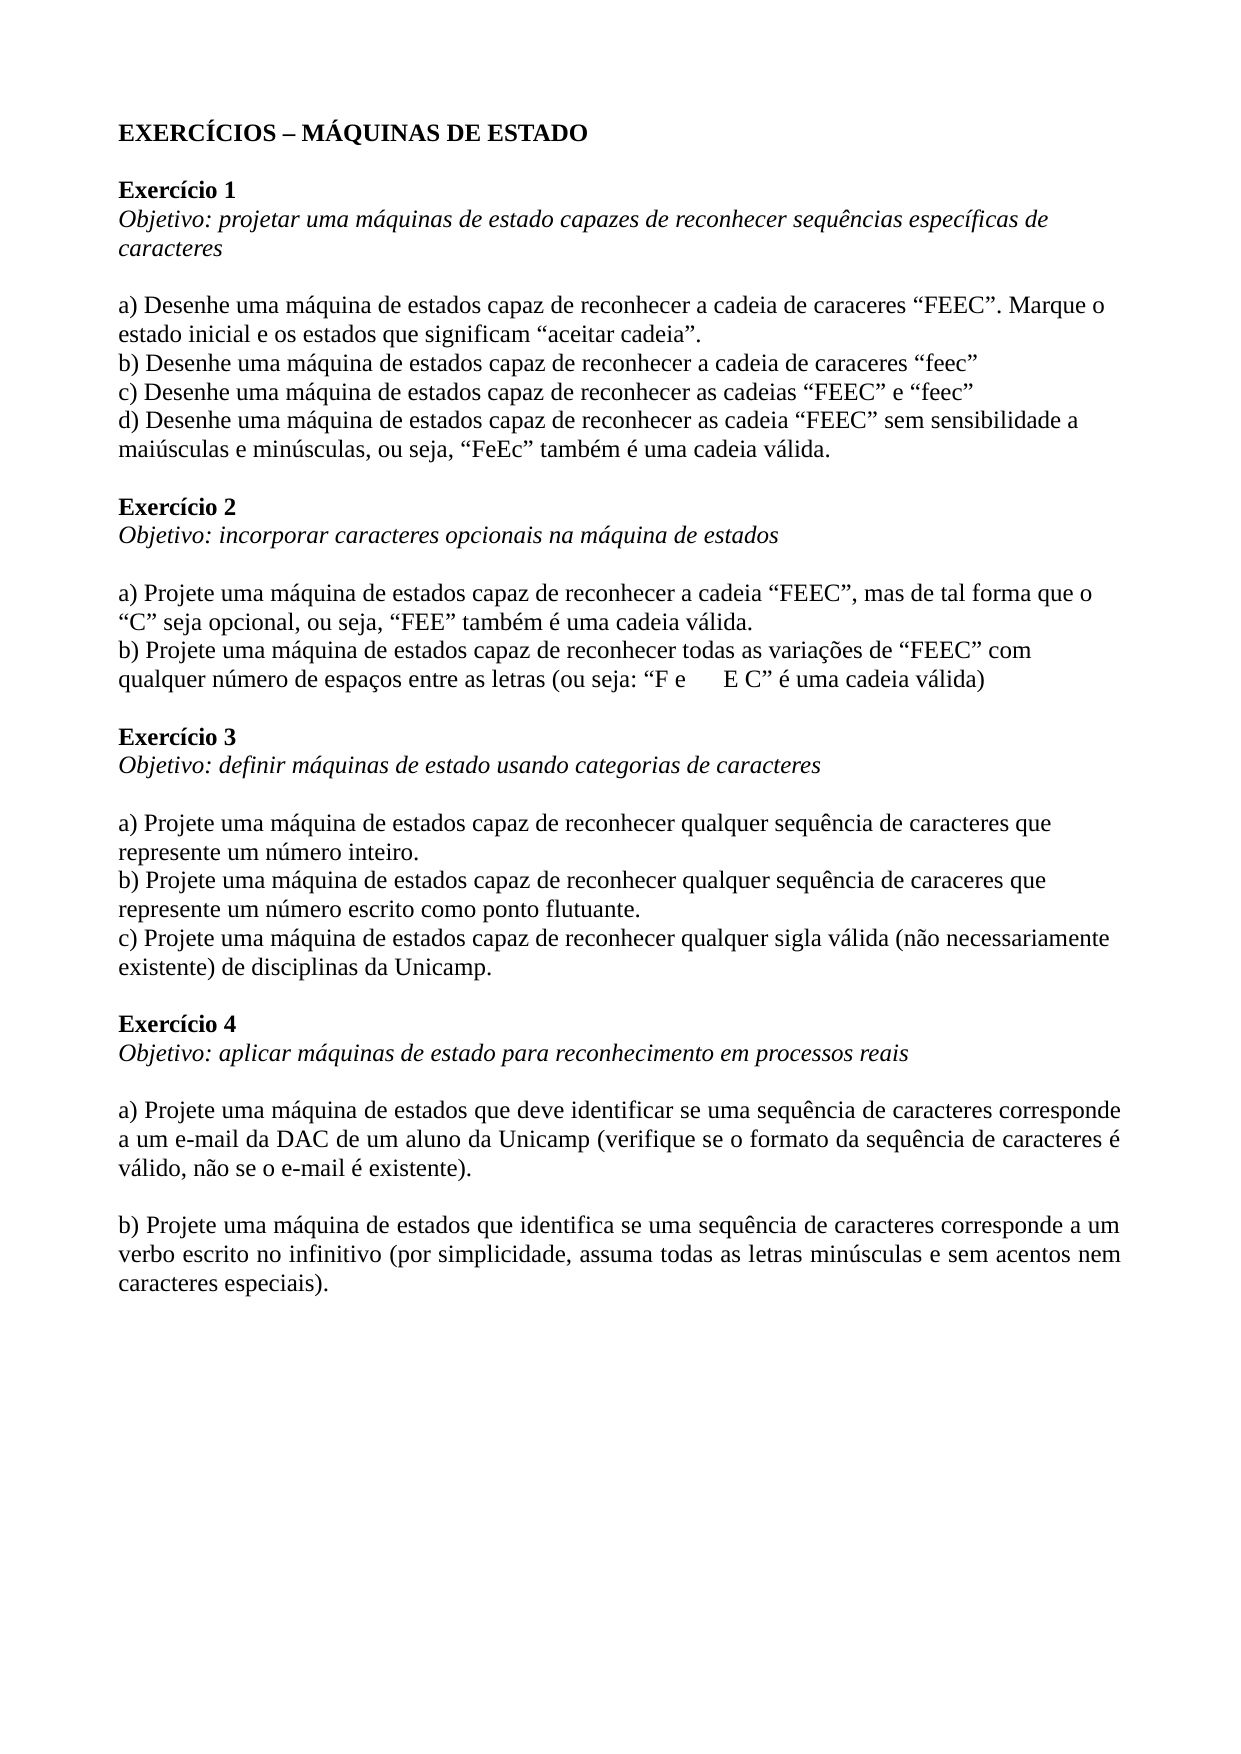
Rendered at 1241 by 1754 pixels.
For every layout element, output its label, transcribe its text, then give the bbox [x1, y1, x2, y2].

text b) Desenhe uma máquina de estados capaz de reconhecer a cadeia de caraceres “feec” [118, 348, 1122, 377]
text Exercício 2 [118, 492, 1122, 521]
text Objetivo: definir máquinas de estado usando categorias de caracteres [118, 751, 1122, 779]
text Objetivo: aplicar máquinas de estado para reconhecimento em processos reais [118, 1038, 1122, 1067]
text b) Projete uma máquina de estados capaz de reconhecer todas as variações de “FEEC” com qualquer número de espaços entre as letras (ou seja: “F e E C” é uma cadeia válida) [118, 636, 1122, 693]
text Exercício 1 [118, 176, 1122, 204]
text Objetivo: projetar uma máquinas de estado capazes de reconhecer sequências específicas de caracteres [118, 204, 1122, 262]
text c) Desenhe uma máquina de estados capaz de reconhecer as cadeias “FEEC” e “feec” [118, 377, 1122, 406]
text a) Projete uma máquina de estados capaz de reconhecer a cadeia “FEEC”, mas de tal forma que o “C” seja opcional, ou seja, “FEE” também é uma cadeia válida. [118, 578, 1122, 636]
text a) Projete uma máquina de estados capaz de reconhecer qualquer sequência de caracteres que represente um número inteiro. [118, 808, 1122, 866]
text d) Desenhe uma máquina de estados capaz de reconhecer as cadeia “FEEC” sem sensibilidade a maiúsculas e minúsculas, ou seja, “FeEc” também é uma cadeia válida. [118, 406, 1122, 463]
text Exercício 3 [118, 722, 1122, 751]
text Exercício 4 [118, 1009, 1122, 1038]
text a) Projete uma máquina de estados que deve identificar se uma sequência de caracteres corresponde a um e-mail da DAC de um aluno da Unicamp (verifique se o formato da sequência de caracteres é válido, não se o e-mail é existente). [118, 1096, 1122, 1182]
text a) Desenhe uma máquina de estados capaz de reconhecer a cadeia de caraceres “FEEC”. Marque o estado inicial e os estados que significam “aceitar cadeia”. [118, 291, 1122, 348]
text b) Projete uma máquina de estados capaz de reconhecer qualquer sequência de caraceres que represente um número escrito como ponto flutuante. [118, 866, 1122, 923]
text Objetivo: incorporar caracteres opcionais na máquina de estados [118, 521, 1122, 549]
text EXERCÍCIOS – MÁQUINAS DE ESTADO [118, 118, 1122, 147]
text b) Projete uma máquina de estados que identifica se uma sequência de caracteres corresponde a um verbo escrito no infinitivo (por simplicidade, assuma todas as letras minúsculas e sem acentos nem caracteres especiais). [118, 1211, 1122, 1297]
text c) Projete uma máquina de estados capaz de reconhecer qualquer sigla válida (não necessariamente existente) de disciplinas da Unicamp. [118, 923, 1122, 981]
